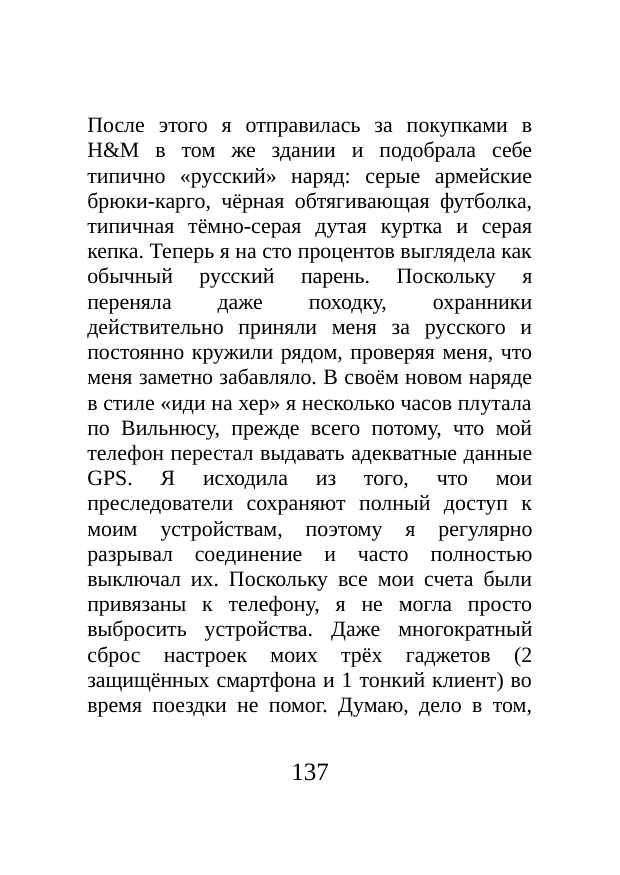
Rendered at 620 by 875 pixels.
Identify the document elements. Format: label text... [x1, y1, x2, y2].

text После этого я отправилась за покупками в H&M в том же здании и подобрала себе типично «русский» наряд: серые армейские брюки-карго, чёрная обтягивающая футболка, типичная тёмно-серая дутая куртка и серая кепка. Теперь я на сто процентов выглядела как обычный русский парень. Поскольку я переняла даже походку, охранники действительно приняли меня за русского и постоянно кружили рядом, проверяя меня, что меня заметно забавляло. В своём новом наряде в стиле «иди на хер» я несколько часов плутала по Вильнюсу, прежде всего потому, что мой телефон перестал выдавать адекватные данные GPS. Я исходила из того, что мои преследователи сохраняют полный доступ к моим устройствам, поэтому я регулярно разрывал соединение и часто полностью выключал их. Поскольку все мои счета были привязаны к телефону, я не могла просто выбросить устройства. Даже многократный сброс настроек моих трёх гаджетов (2 защищённых смартфона и 1 тонкий клиент) во время поездки не помог. Думаю, дело в том, [87, 112, 532, 717]
